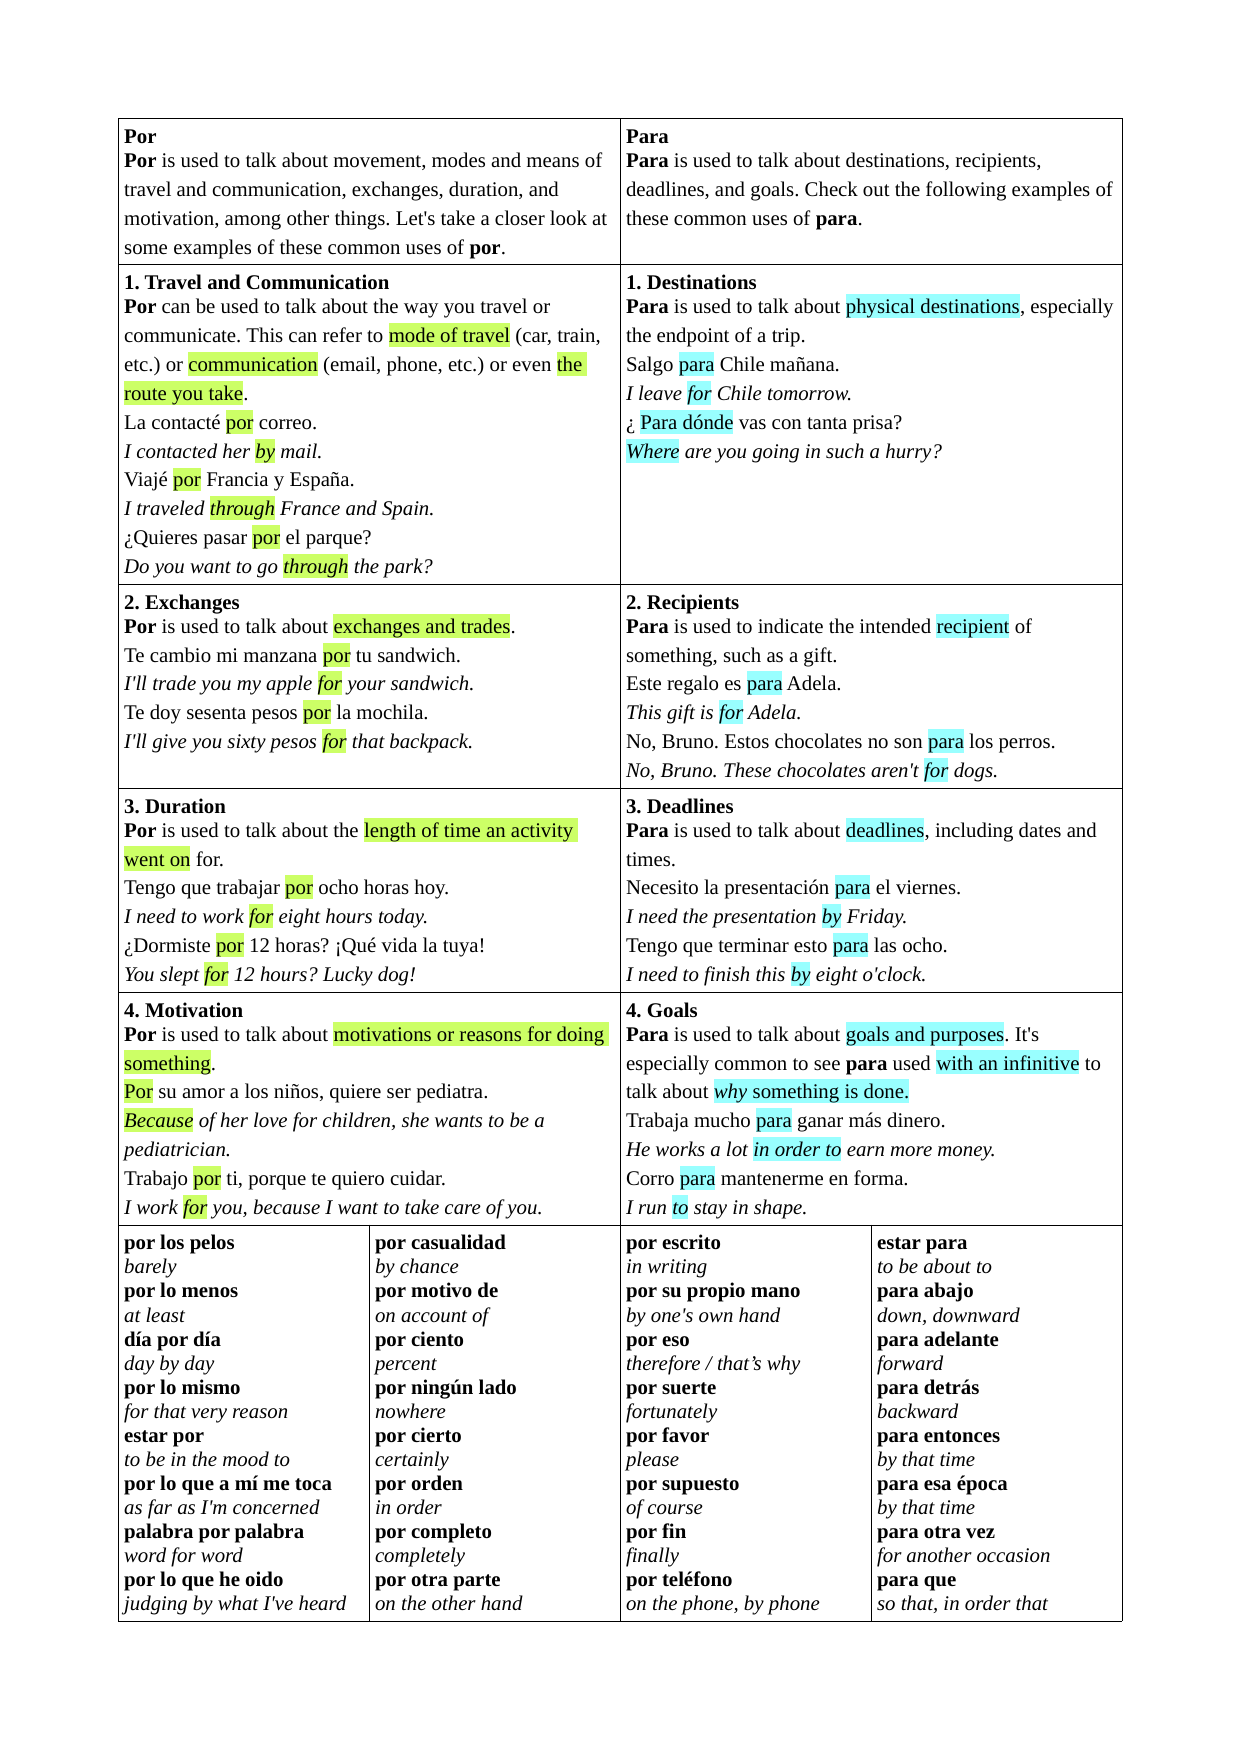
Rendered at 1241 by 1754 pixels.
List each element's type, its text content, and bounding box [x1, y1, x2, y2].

table_cell 2. Exchanges Por is used to talk about exchanges and trades. Te cambio mi manzana por tu sandwich. I'll trade you my apple for your sandwich. Te doy sesenta pesos por la mochila. I'll give you sixty pesos for that backpack. [119, 585, 620, 788]
table_cell 3. Duration Por is used to talk about the length of time an activity went on for. Tengo que trabajar por ocho horas hoy. I need to work for eight hours today. ¿Dormiste por 12 horas? ¡Qué vida la tuya! You slept for 12 hours? Lucky dog! [119, 789, 620, 992]
table_cell 1. Destinations Para is used to talk about physical destinations, especially the endpoint of a trip. Salgo para Chile mañana. I leave for Chile tomorrow. ¿ Para dónde vas con tanta prisa? Where are you going in such a hurry? [621, 265, 1122, 584]
table_cell 4. Goals Para is used to talk about goals and purposes. It's especially common to see para used with an infinitive to talk about why something is done. Trabaja mucho para ganar más dinero. He works a lot in order to earn more money. Corro para mantenerme en forma. I run to stay in shape. [621, 993, 1122, 1224]
table_cell por los pelos barely por lo menos at least día por día day by day por lo mismo for that very reason estar por to be in the mood to por lo que a mí me toca as far as I'm concerned palabra por palabra word for word por lo que he oido judging by what I've heard [119, 1226, 369, 1621]
table_cell 1. Travel and Communication Por can be used to talk about the way you travel or communicate. This can refer to mode of travel (car, train, etc.) or communication (email, phone, etc.) or even the route you take. La contacté por correo. I contacted her by mail. Viajé por Francia y España. I traveled through France and Spain. ¿Quieres pasar por el parque? Do you want to go through the park? [119, 265, 620, 584]
table_header Para Para is used to talk about destinations, recipients, deadlines, and goals. Check out the following examples of these common uses of para. [621, 119, 1122, 264]
table_cell por casualidad by chance por motivo de on account of por ciento percent por ningún lado nowhere por cierto certainly por orden in order por completo completely por otra parte on the other hand [370, 1226, 620, 1621]
table_cell 2. Recipients Para is used to indicate the intended recipient of something, such as a gift. Este regalo es para Adela. This gift is for Adela. No, Bruno. Estos chocolates no son para los perros. No, Bruno. These chocolates aren't for dogs. [621, 585, 1122, 788]
table_cell por escrito in writing por su propio mano by one's own hand por eso therefore / that’s why por suerte fortunately por favor please por supuesto of course por fin finally por teléfono on the phone, by phone [621, 1226, 871, 1621]
table_header Por Por is used to talk about movement, modes and means of travel and communication, exchanges, duration, and motivation, among other things. Let's take a closer look at some examples of these common uses of por. [119, 119, 620, 264]
table_cell 4. Motivation Por is used to talk about motivations or reasons for doing something. Por su amor a los niños, quiere ser pediatra. Because of her love for children, she wants to be a pediatrician. Trabajo por ti, porque te quiero cuidar. I work for you, because I want to take care of you. [119, 993, 620, 1224]
table_cell estar para to be about to para abajo down, downward para adelante forward para detrás backward para entonces by that time para esa época by that time para otra vez for another occasion para que so that, in order that [872, 1226, 1122, 1621]
table_cell 3. Deadlines Para is used to talk about deadlines, including dates and times. Necesito la presentación para el viernes. I need the presentation by Friday. Tengo que terminar esto para las ocho. I need to finish this by eight o'clock. [621, 789, 1122, 992]
